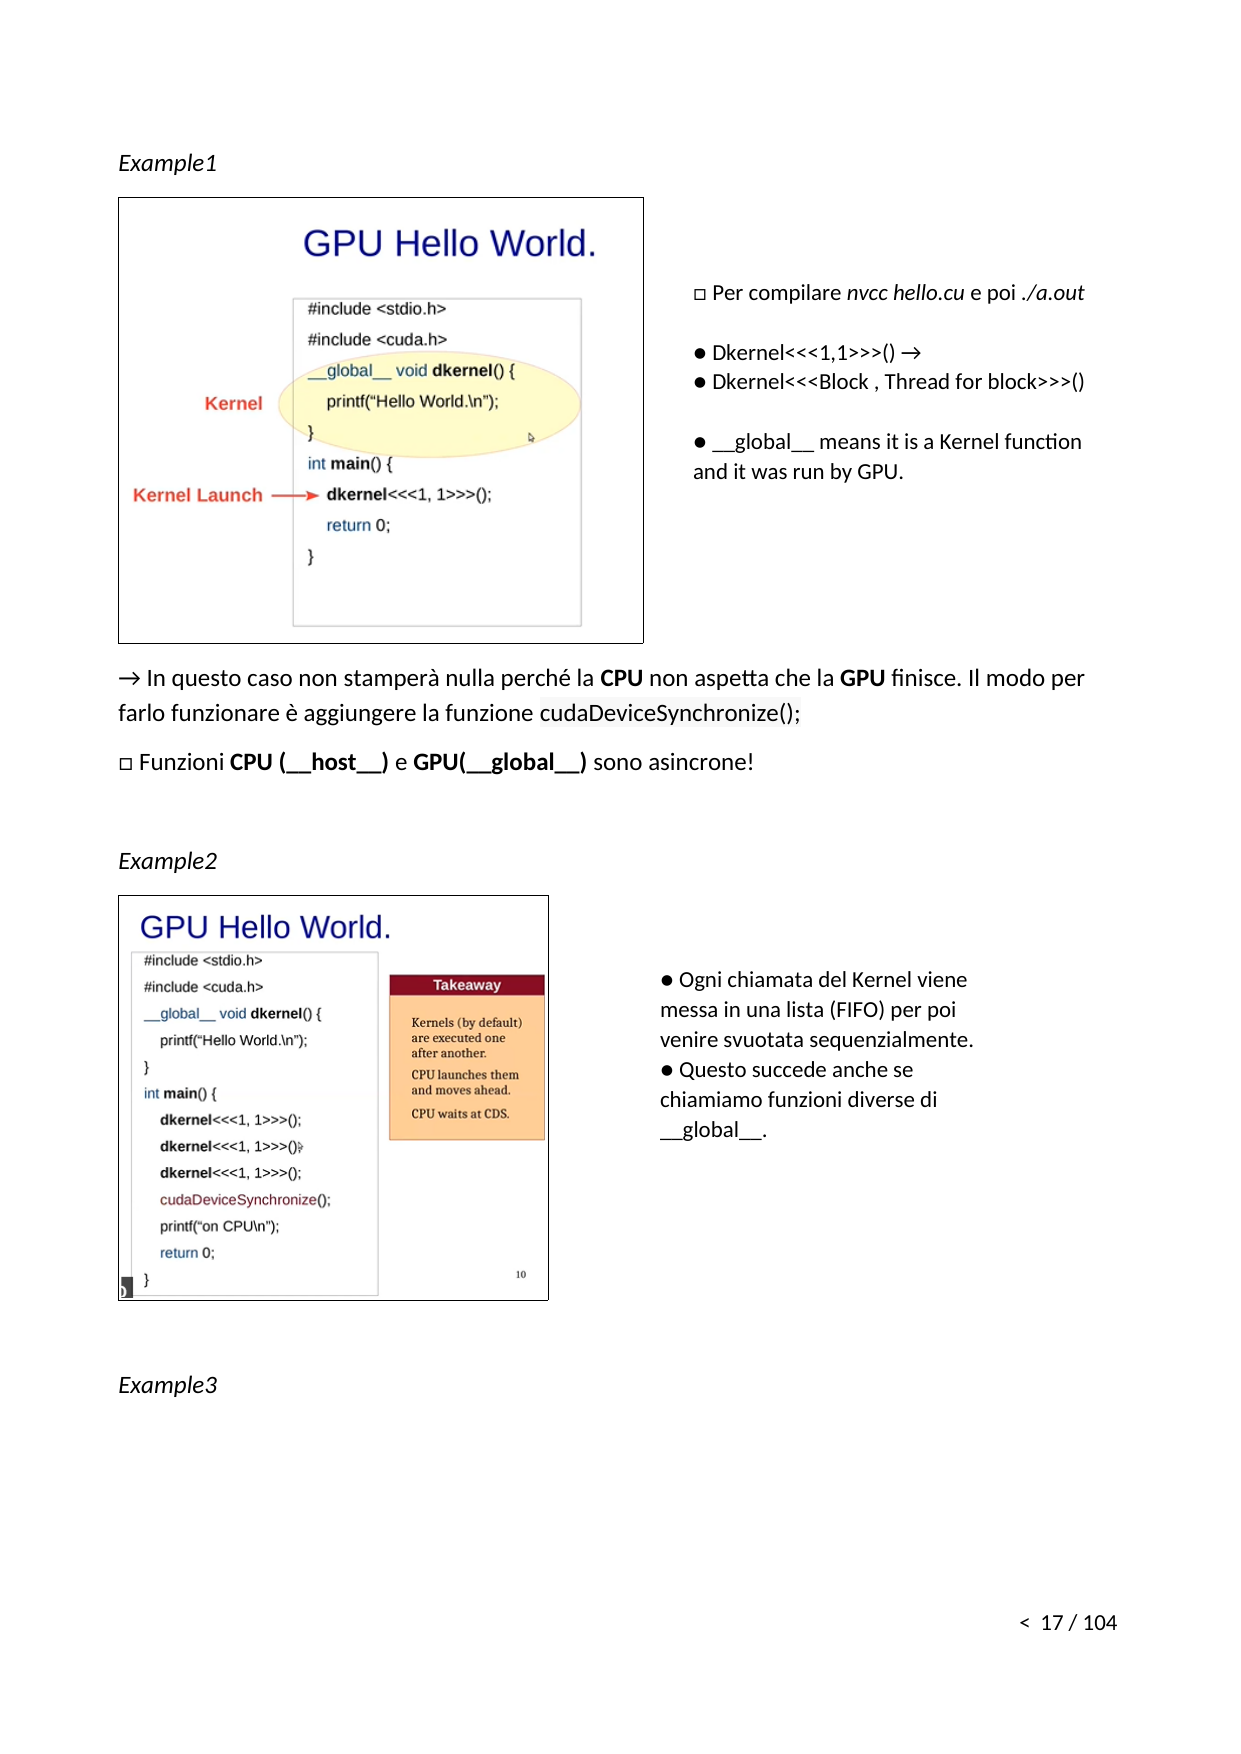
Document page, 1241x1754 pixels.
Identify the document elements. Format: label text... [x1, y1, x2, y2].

text Example1 [118, 148, 1122, 178]
text → In questo caso non stamperà nulla perché la CPU non aspetta che la GPU finisce. Il modo per farlo funzionare è aggiungere la funzione cudaDeviceSynchronize(); [118, 662, 1122, 727]
picture [121, 200, 641, 640]
text Example3 [118, 1369, 1122, 1399]
picture [121, 898, 545, 1298]
text Example2 [118, 846, 1122, 876]
text □ Funzioni CPU (__host__) e GPU(__global__) sono asincrone! [118, 746, 1122, 777]
